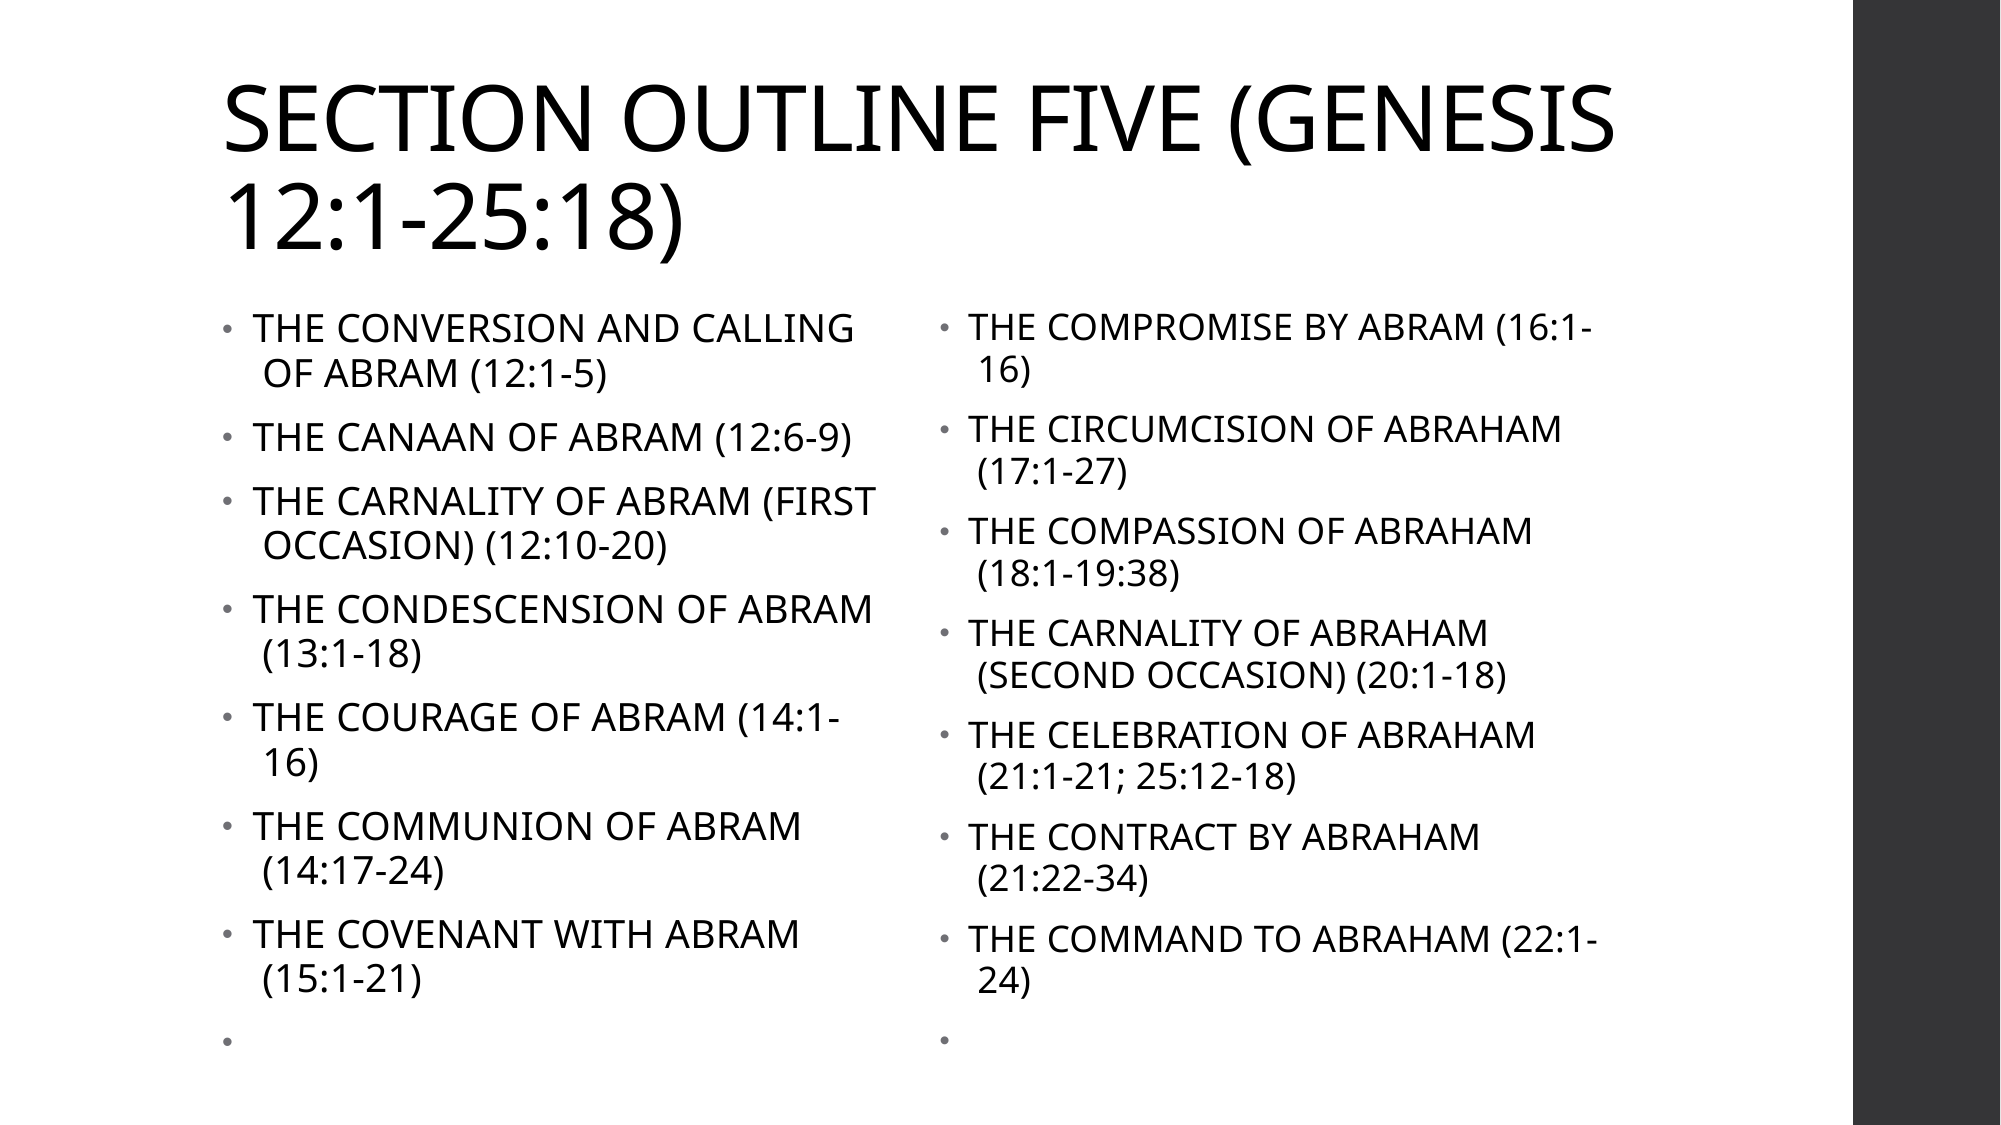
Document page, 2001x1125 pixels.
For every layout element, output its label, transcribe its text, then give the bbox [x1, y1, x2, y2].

list THE COMPROMISE BY ABRAM (16:1-16) THE CIRCUMCISION OF ABRAHAM (17:1-27) THE COMPASSION OF ABRAHAM (18:1-19:38) THE CARNALITY OF ABRAHAM (SECOND OCCASION) (20:1-18) THE CELEBRATION OF ABRAHAM (21:1-21; 25:12-18) THE CONTRACT BY ABRAHAM (21:22-34) THE COMMAND TO ABRAHAM (22:1-24) [924, 299, 1617, 1014]
title SECTION OUTLINE FIVE (GENESIS 12:1-25:18) [206, 60, 1797, 278]
list THE CONVERSION AND CALLING OF ABRAM (12:1-5) THE CANAAN OF ABRAM (12:6-9) THE CARNALITY OF ABRAM (FIRST OCCASION) (12:10-20) THE CONDESCENSION OF ABRAM (13:1-18) THE COURAGE OF ABRAM (14:1-16) THE COMMUNION OF ABRAM (14:17-24) THE COVENANT WITH ABRAM (15:1-21) [207, 299, 900, 1014]
